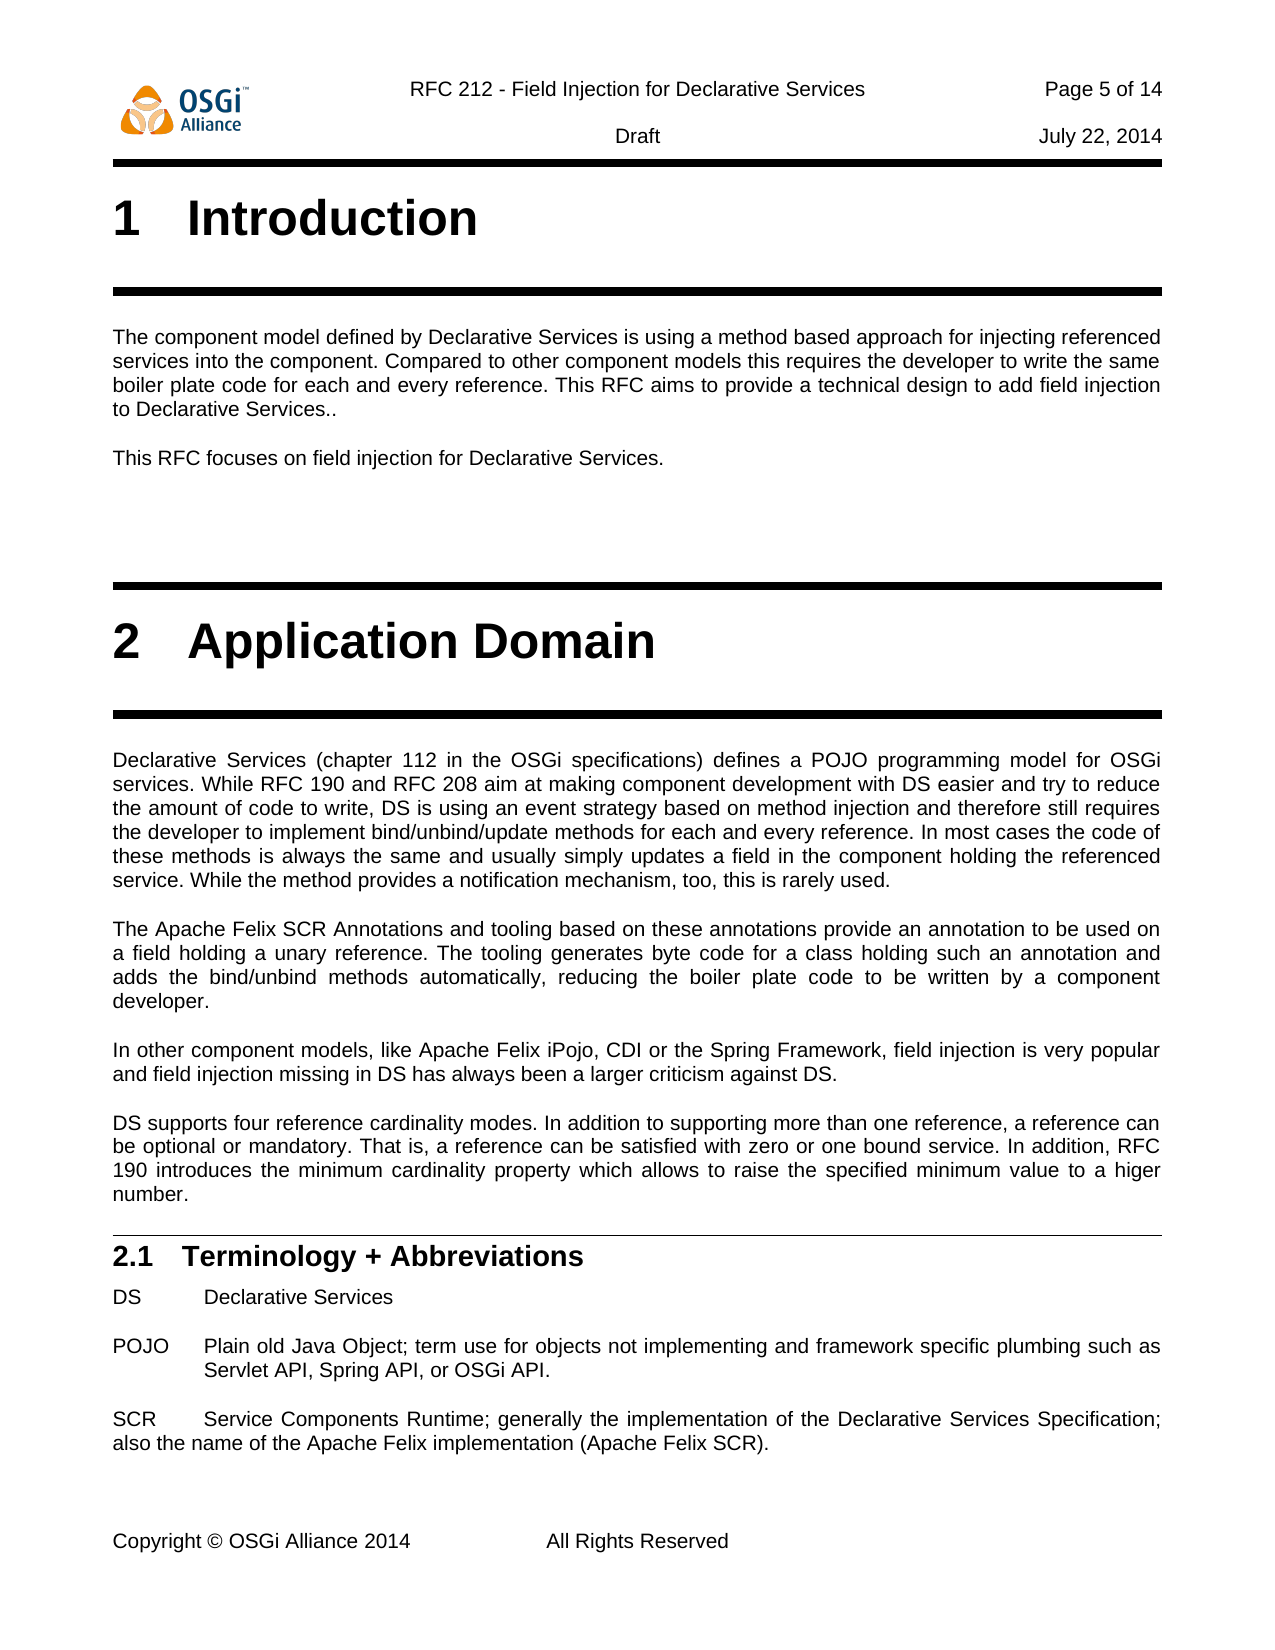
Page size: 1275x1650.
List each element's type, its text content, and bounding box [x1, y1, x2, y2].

text POJO Plain old Java Object; term use for objects not implementing and framework specific plumbing such as Servlet API, Spring API, or OSGi API. [112, 1333, 1162, 1381]
text This RFC focuses on field injection for Declarative Services. [112, 446, 1162, 469]
text DS Declarative Services [112, 1284, 1162, 1308]
subtitle Introduction [112, 160, 1162, 296]
text Declarative Services (chapter 112 in the OSGi specifications) defines a POJO programming model for OSGi services. While RFC 190 and RFC 208 aim at making component development with DS easier and try to reduce the amount of code to write, DS is using an event strategy based on method injection and therefore still requires the developer to implement bind/unbind/update methods for each and every reference. In most cases the code of these methods is always the same and usually simply updates a field in the component holding the referenced service. While the method provides a notification mechanism, too, this is rarely used. [112, 748, 1162, 892]
text DS supports four reference cardinality modes. In addition to supporting more than one reference, a reference can be optional or mandatory. That is, a reference can be satisfied with zero or one bound service. In addition, RFC 190 introduces the minimum cardinality property which allows to raise the specified minimum value to a higer number. [112, 1110, 1162, 1206]
text SCR Service Components Runtime; generally the implementation of the Declarative Services Specification; also the name of the Apache Felix implementation (Apache Felix SCR). [112, 1406, 1162, 1454]
text The Apache Felix SCR Annotations and tooling based on these annotations provide an annotation to be used on a field holding a unary reference. The tooling generates byte code for a class holding such an annotation and adds the bind/unbind methods automatically, reducing the boiler plate code to be written by a component developer. [112, 917, 1162, 1012]
text In other component models, like Apache Felix iPojo, CDI or the Spring Framework, field injection is very popular and field injection missing in DS has always been a larger criticism against DS. [112, 1037, 1162, 1085]
text The component model defined by Declarative Services is using a method based approach for injecting referenced services into the component. Compared to other component models this requires the developer to write the same boiler plate code for each and every reference. This RFC aims to provide a technical design to add field injection to Declarative Services.. [112, 325, 1162, 421]
picture [113, 78, 257, 142]
subtitle Terminology + Abbreviations [112, 1236, 1162, 1272]
subtitle Application Domain [112, 583, 1162, 719]
